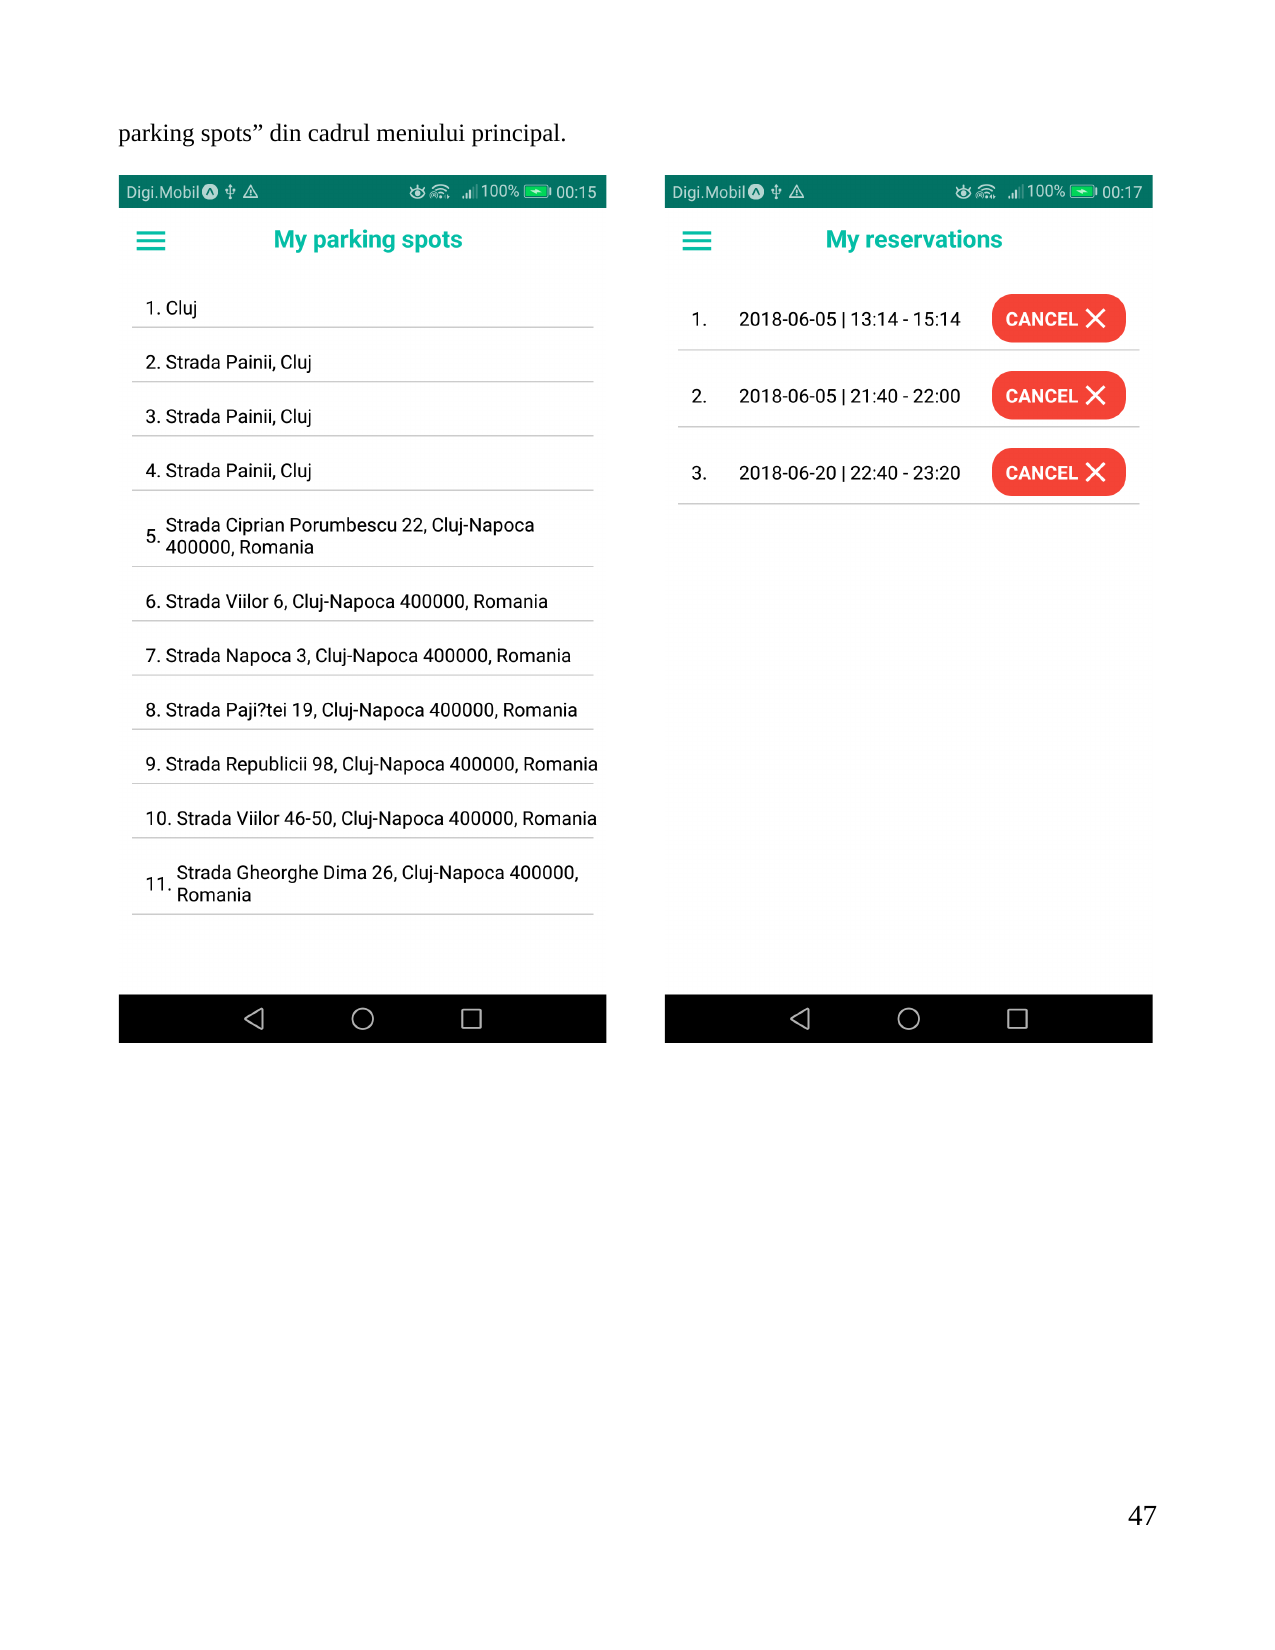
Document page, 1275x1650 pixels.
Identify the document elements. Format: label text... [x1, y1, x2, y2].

picture [118, 175, 607, 1043]
text parking spots” din cadrul meniului principal. [118, 118, 1157, 147]
picture [664, 175, 1153, 1043]
